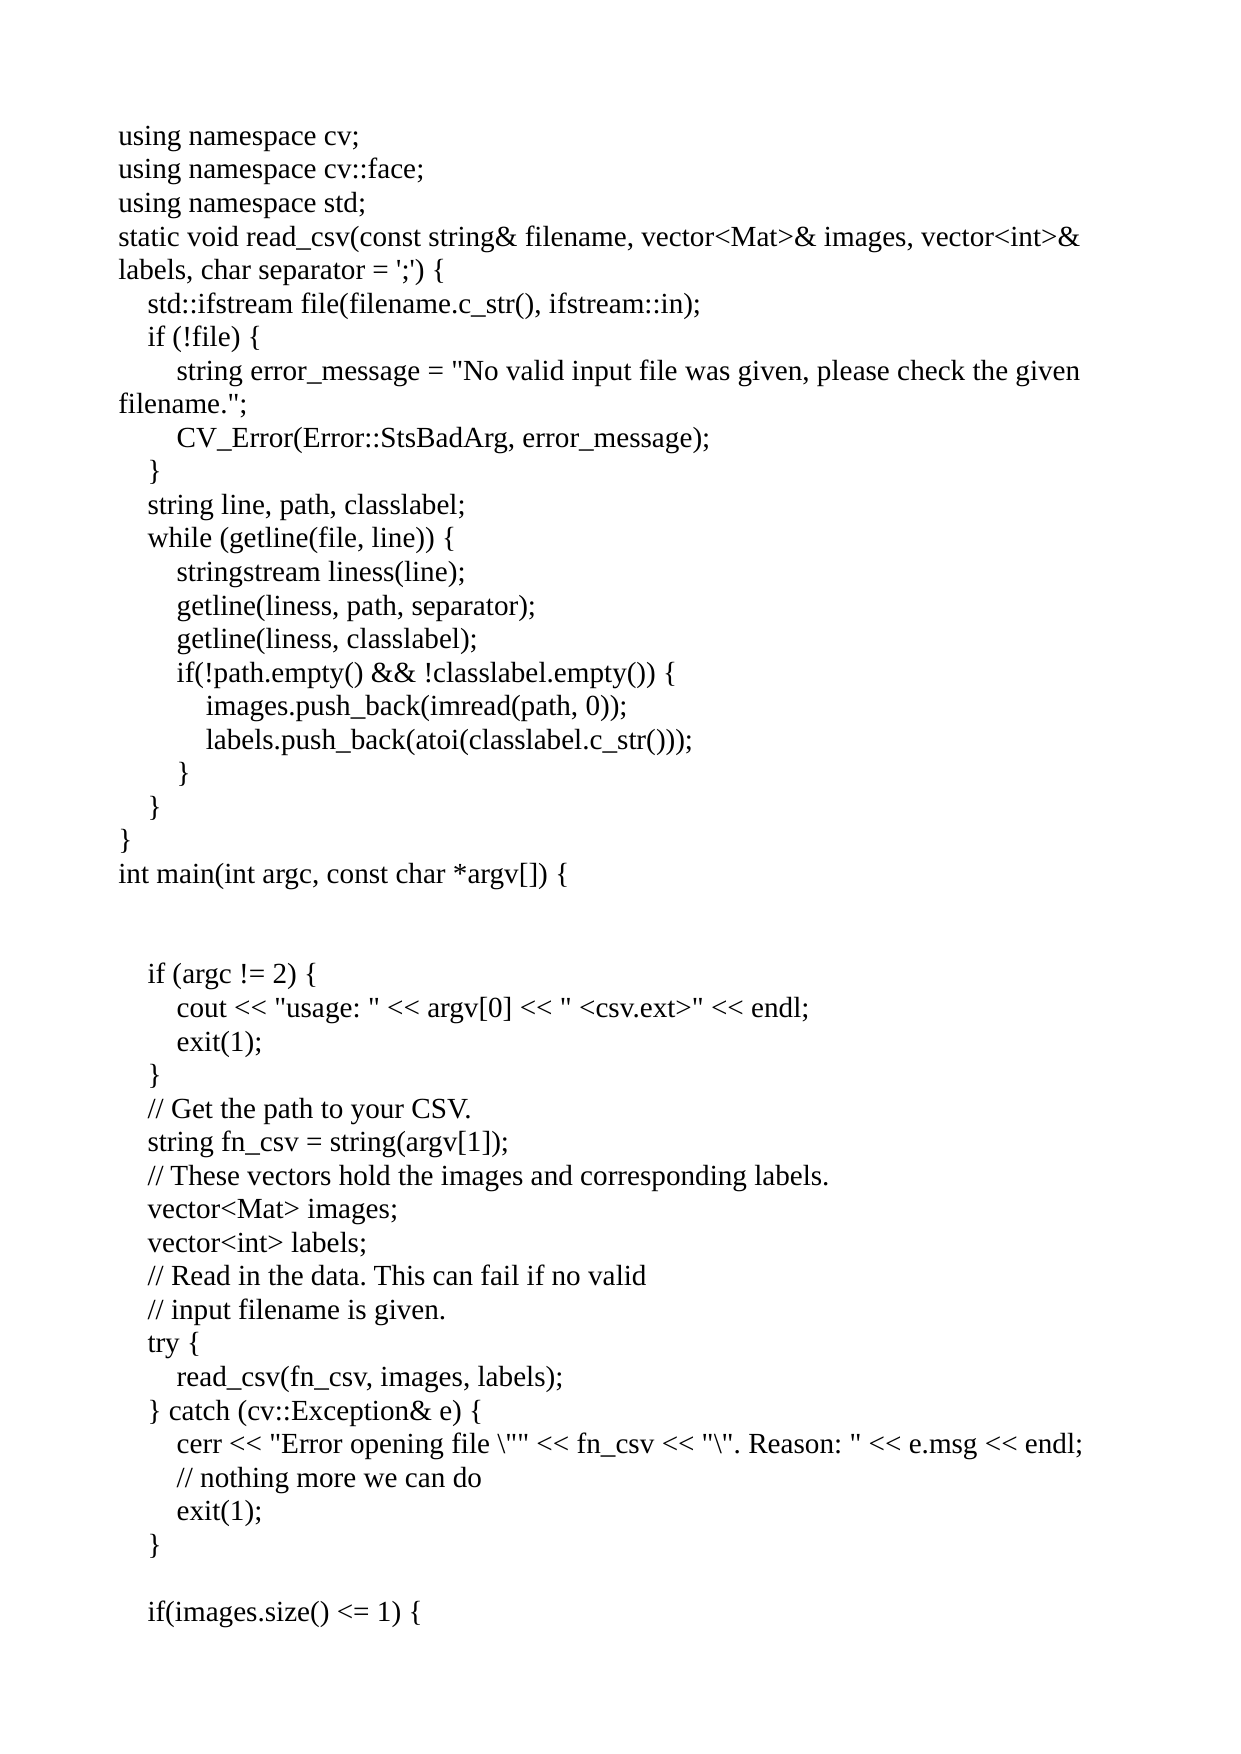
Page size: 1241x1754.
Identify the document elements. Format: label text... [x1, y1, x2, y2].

text if(images.size() <= 1) { [118, 1594, 1122, 1627]
text } [118, 755, 1122, 789]
text int main(int argc, const char *argv[]) { [118, 856, 1122, 889]
text // nothing more we can do [118, 1460, 1122, 1493]
text cout << "usage: " << argv[0] << " <csv.ext>" << endl; [118, 990, 1122, 1024]
text labels.push_back(atoi(classlabel.c_str())); [118, 722, 1122, 755]
text } [118, 1527, 1122, 1560]
text } [118, 789, 1122, 822]
text CV_Error(Error::StsBadArg, error_message); [118, 420, 1122, 453]
text } [118, 1057, 1122, 1091]
text read_csv(fn_csv, images, labels); [118, 1359, 1122, 1393]
text using namespace cv; [118, 118, 1122, 152]
text } [118, 453, 1122, 487]
text static void read_csv(const string& filename, vector<Mat>& images, vector<int>& labels, char separator = ';') { [118, 219, 1122, 286]
text if (!file) { [118, 319, 1122, 353]
text getline(liness, path, separator); [118, 588, 1122, 621]
text string error_message = "No valid input file was given, please check the given filename."; [118, 353, 1122, 420]
text exit(1); [118, 1024, 1122, 1057]
text using namespace cv::face; [118, 152, 1122, 185]
text // Read in the data. This can fail if no valid [118, 1258, 1122, 1292]
text while (getline(file, line)) { [118, 521, 1122, 554]
text } [118, 822, 1122, 856]
text try { [118, 1326, 1122, 1359]
text using namespace std; [118, 185, 1122, 219]
text // Get the path to your CSV. [118, 1091, 1122, 1124]
text } catch (cv::Exception& e) { [118, 1393, 1122, 1426]
text cerr << "Error opening file \"" << fn_csv << "\". Reason: " << e.msg << endl; [118, 1426, 1122, 1460]
text vector<Mat> images; [118, 1191, 1122, 1225]
text exit(1); [118, 1493, 1122, 1527]
text std::ifstream file(filename.c_str(), ifstream::in); [118, 286, 1122, 319]
text string fn_csv = string(argv[1]); [118, 1124, 1122, 1158]
text if (argc != 2) { [118, 957, 1122, 990]
text stringstream liness(line); [118, 554, 1122, 588]
text // input filename is given. [118, 1292, 1122, 1326]
text if(!path.empty() && !classlabel.empty()) { [118, 655, 1122, 688]
text string line, path, classlabel; [118, 487, 1122, 521]
text images.push_back(imread(path, 0)); [118, 688, 1122, 722]
text getline(liness, classlabel); [118, 621, 1122, 655]
text // These vectors hold the images and corresponding labels. [118, 1158, 1122, 1191]
text vector<int> labels; [118, 1225, 1122, 1258]
